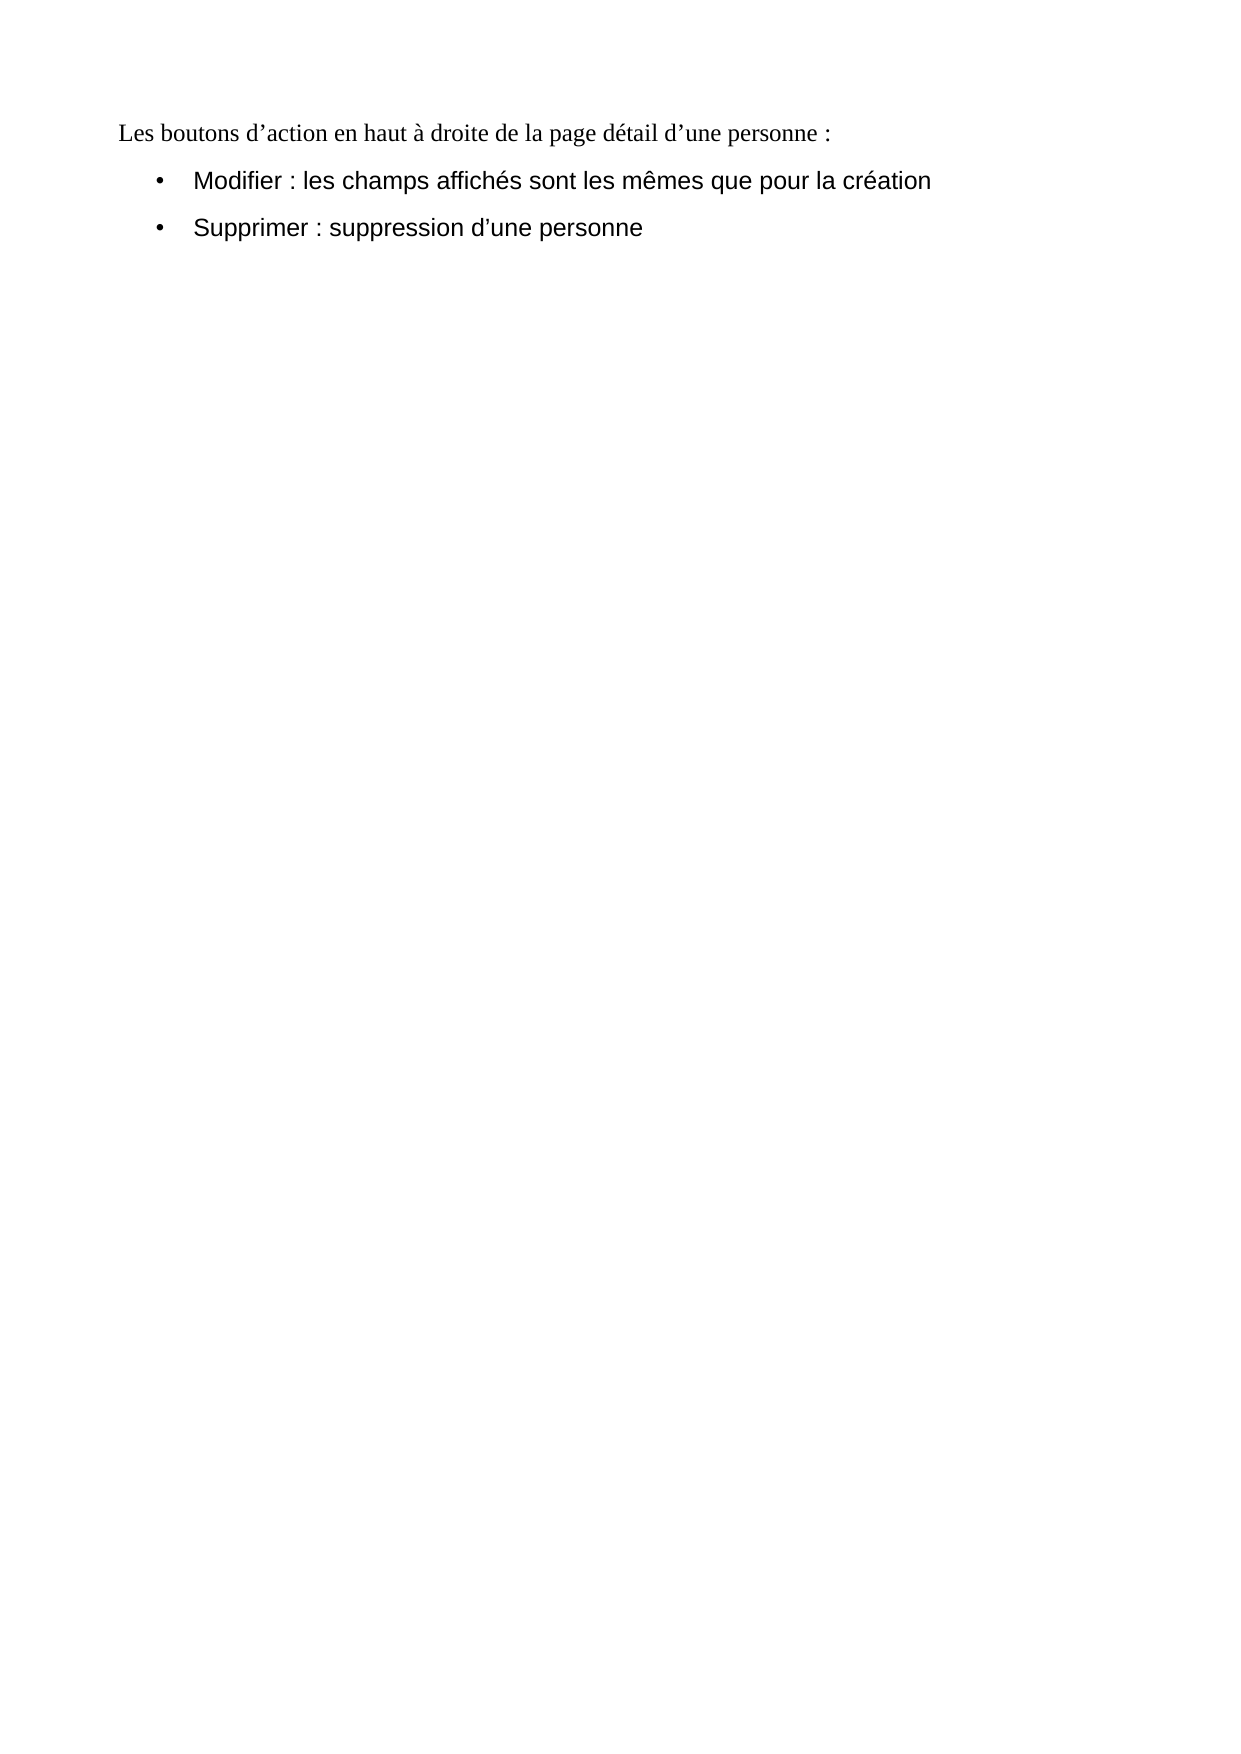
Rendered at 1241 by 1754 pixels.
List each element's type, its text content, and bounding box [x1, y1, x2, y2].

text Les boutons d’action en haut à droite de la page détail d’une personne : [118, 118, 1122, 147]
list Supprimer : suppression d’une personne [156, 213, 1122, 242]
list Modifier : les champs affichés sont les mêmes que pour la création [156, 166, 1122, 194]
